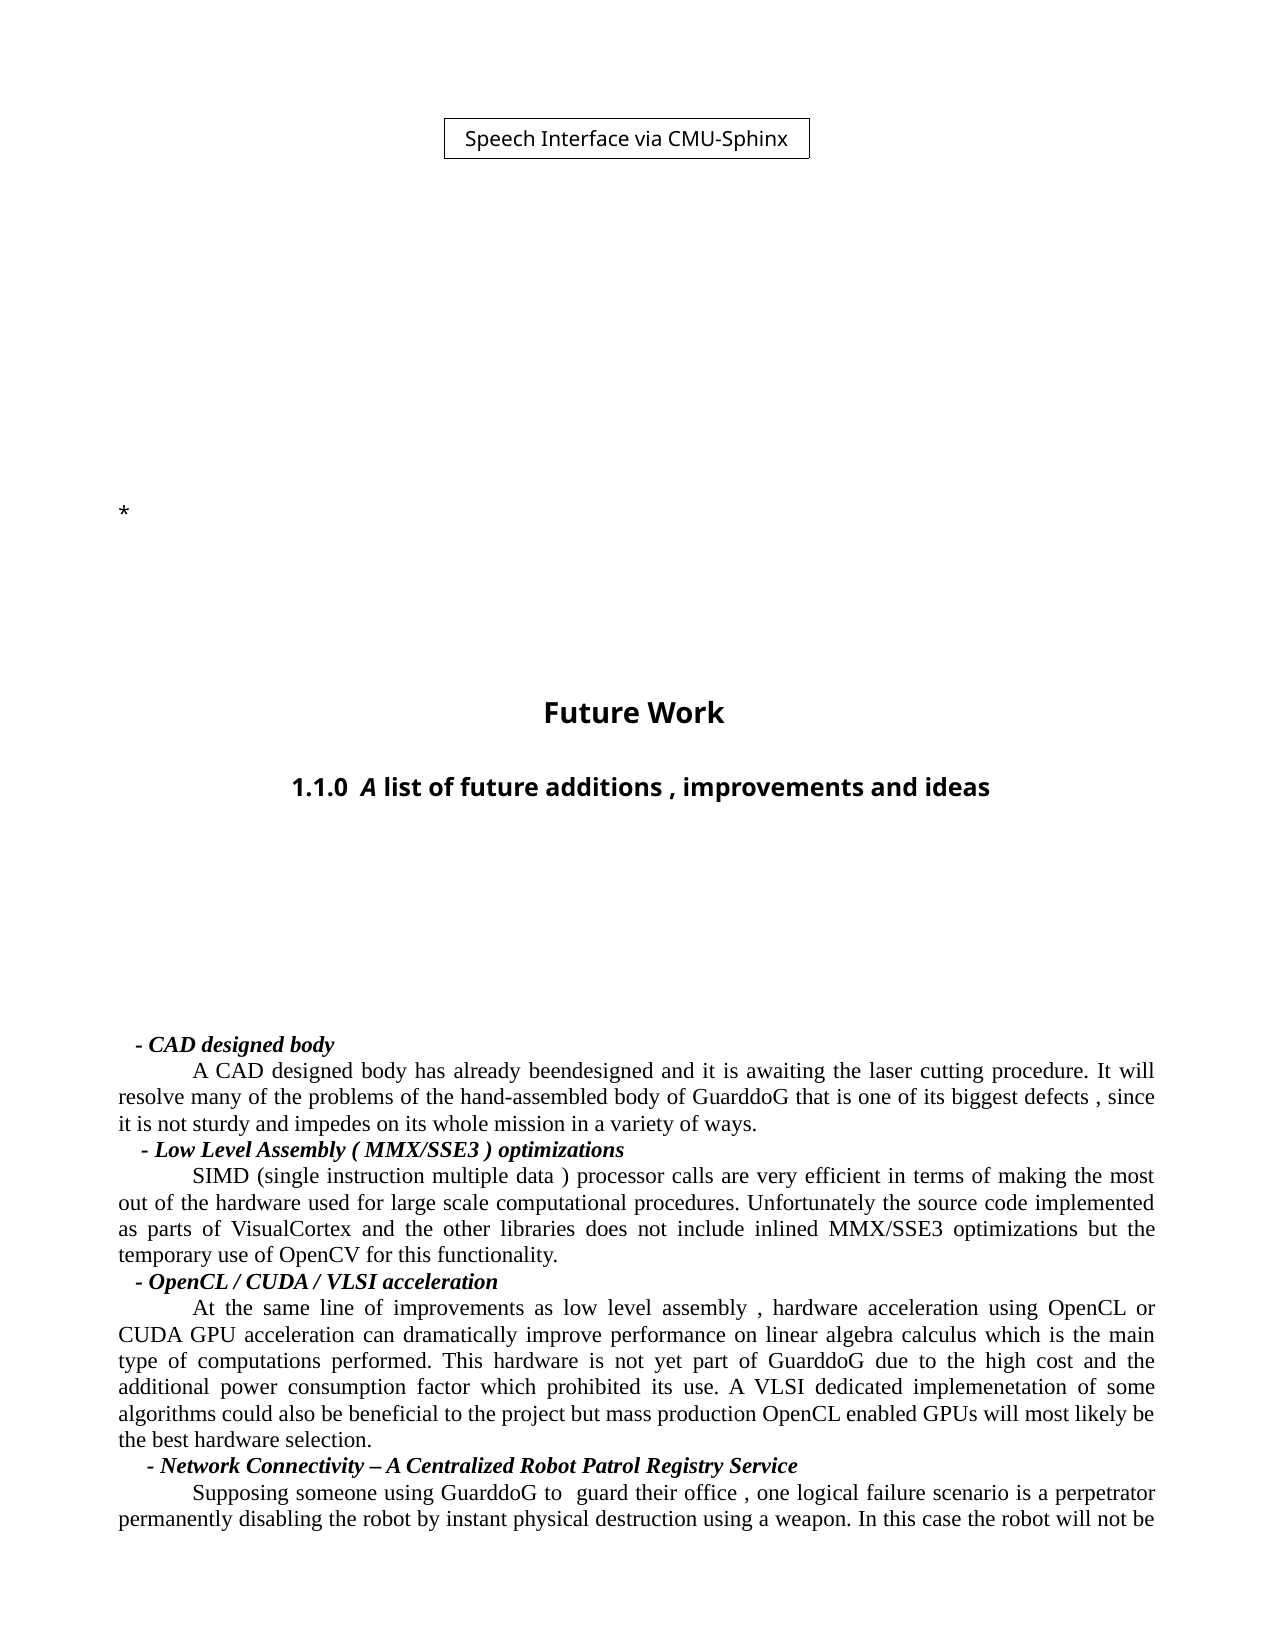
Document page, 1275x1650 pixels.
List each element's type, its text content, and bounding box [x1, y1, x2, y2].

table_cell Speech Interface via CMU-Sphinx [445, 119, 809, 158]
text - CAD designed body [118, 1031, 1157, 1057]
text * [118, 499, 1157, 528]
text SIMD (single instruction multiple data ) processor calls are very efficient in terms of making the most out of the hardware used for large scale computational procedures. Unfortunately the source code implemented as parts of VisualCortex and the other libraries does not include inlined MMX/SSE3 optimizations but the temporary use of OpenCV for this functionality. [118, 1162, 1157, 1268]
text - Network Connectivity – A Centralized Robot Patrol Registry Service [118, 1452, 1157, 1479]
text At the same line of improvements as low level assembly , hardware acceleration using OpenCL or CUDA GPU acceleration can dramatically improve performance on linear algebra calculus which is the main type of computations performed. This hardware is not yet part of GuarddoG due to the high cost and the additional power consumption factor which prohibited its use. A VLSI dedicated implemenetation of some algorithms could also be beneficial to the project but mass production OpenCL enabled GPUs will most likely be the best hardware selection. [118, 1294, 1157, 1452]
text Future Work [118, 693, 1157, 732]
text - OpenCL / CUDA / VLSI acceleration [118, 1268, 1157, 1294]
text - Low Level Assembly ( MMX/SSE3 ) optimizations [118, 1136, 1157, 1162]
text Supposing someone using GuarddoG to guard their office , one logical failure scenario is a perpetrator permanently disabling the robot by instant physical destruction using a weapon. In this case the robot will not be [118, 1479, 1157, 1531]
text 1.1.0 A list of future additions , improvements and ideas [118, 769, 1157, 803]
text A CAD designed body has already beendesigned and it is awaiting the laser cutting procedure. It will resolve many of the problems of the hand-assembled body of GuarddoG that is one of its biggest defects , since it is not sturdy and impedes on its whole mission in a variety of ways. [118, 1057, 1157, 1136]
